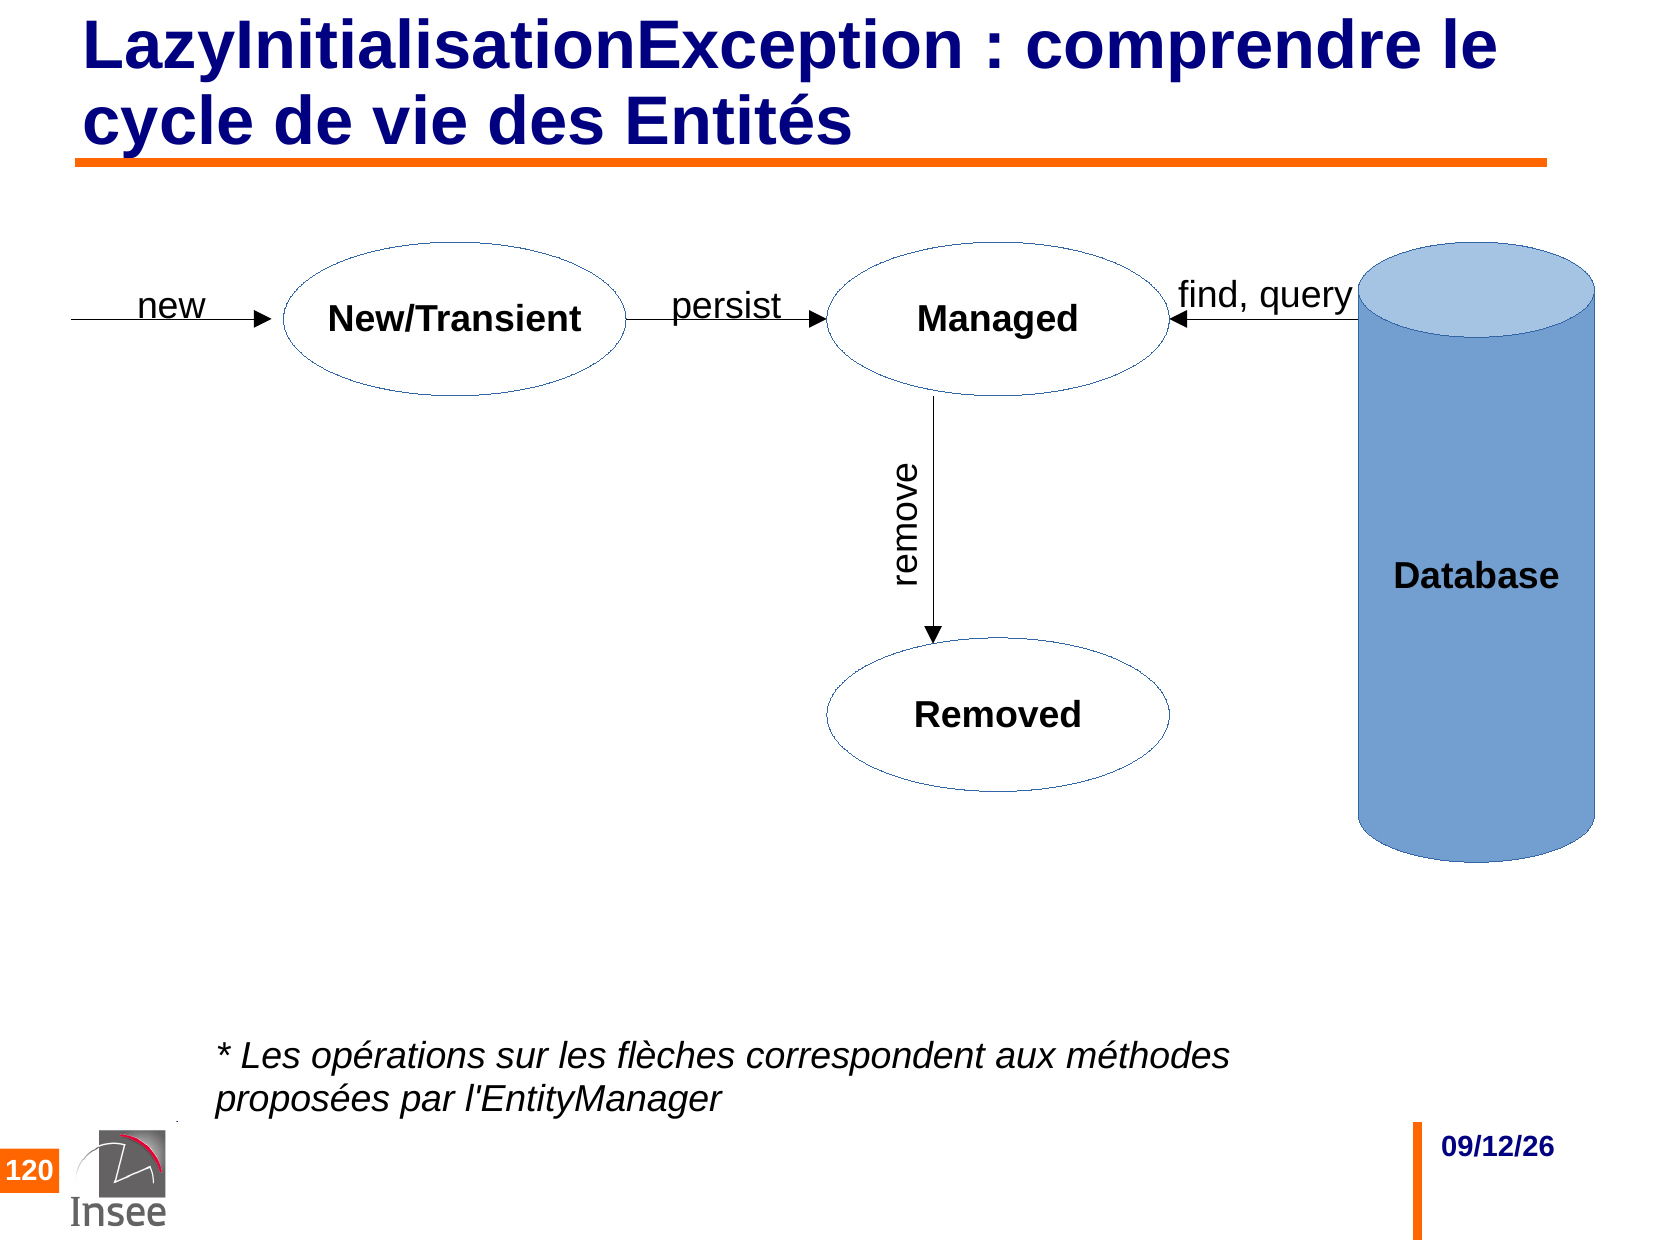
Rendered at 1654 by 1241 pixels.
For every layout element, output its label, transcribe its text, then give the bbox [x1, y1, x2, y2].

text_box New/Transient [283, 242, 627, 396]
text_box Managed [826, 242, 1163, 396]
text_box Database [1358, 294, 1595, 863]
picture [62, 1121, 178, 1241]
text_box remove [875, 447, 933, 602]
text_box find, query [1163, 265, 1388, 365]
title LazyInitialisationException : comprendre le cycle de vie des Entités [82, 5, 1619, 160]
text_box Removed [826, 637, 1170, 792]
text_box * Les opérations sur les flèches correspondent aux méthodes proposées par l'EntityManager [200, 1027, 1276, 1127]
